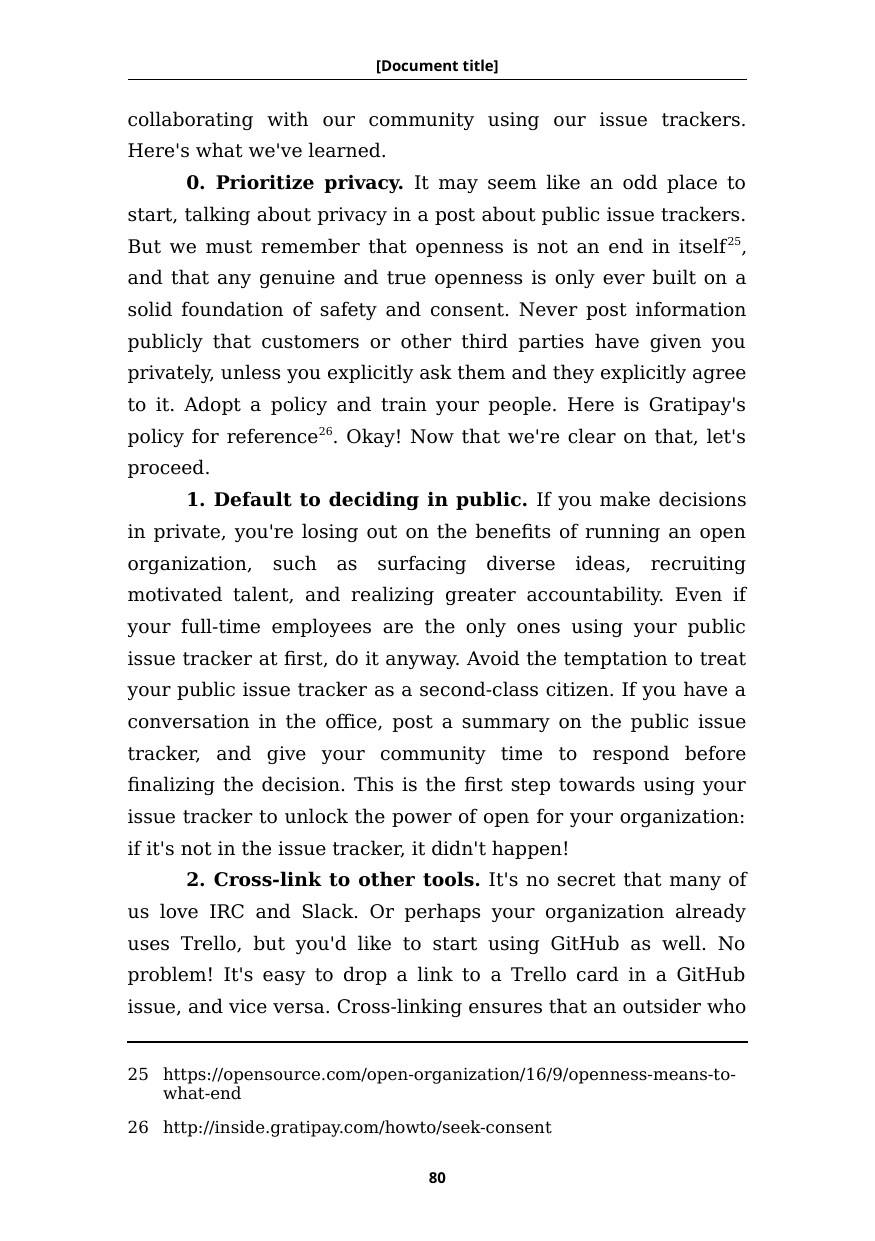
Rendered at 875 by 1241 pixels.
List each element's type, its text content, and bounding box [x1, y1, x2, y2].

text https://opensource.com/open-organization/16/9/openness-means-to-what-end [127, 1064, 747, 1103]
text 2. Cross-link to other tools. It's no secret that many of us love IRC and Slack. Or perhaps your organization already uses Trello, but you'd like to start using GitHub as well. No problem! It's easy to drop a link to a Trello card in a GitHub issue, and vice versa. Cross-linking ensures that an outsider who [127, 869, 747, 1018]
text collaborating with our community using our issue trackers. Here's what we've learned. [127, 109, 747, 162]
text http://inside.gratipay.com/howto/seek-consent [127, 1118, 747, 1138]
text 0. Prioritize privacy. It may seem like an odd place to start, talking about privacy in a post about public issue trackers. But we must remember that openness is not an end in itself, and that any genuine and true openness is only ever built on a solid foundation of safety and consent. Never post information publicly that customers or other third parties have given you privately, unless you explicitly ask them and they explicitly agree to it. Adopt a policy and train your people. Here is Gratipay's policy for reference. Okay! Now that we're clear on that, let's proceed. [127, 172, 747, 479]
text 1. Default to deciding in public. If you make decisions in private, you're losing out on the benefits of running an open organization, such as surfacing diverse ideas, recruiting motivated talent, and realizing greater accountability. Even if your full-time employees are the only ones using your public issue tracker at first, do it anyway. Avoid the temptation to treat your public issue tracker as a second-class citizen. If you have a conversation in the office, post a summary on the public issue tracker, and give your community time to respond before finalizing the decision. This is the first step towards using your issue tracker to unlock the power of open for your organization: if it's not in the issue tracker, it didn't happen! [127, 489, 747, 859]
